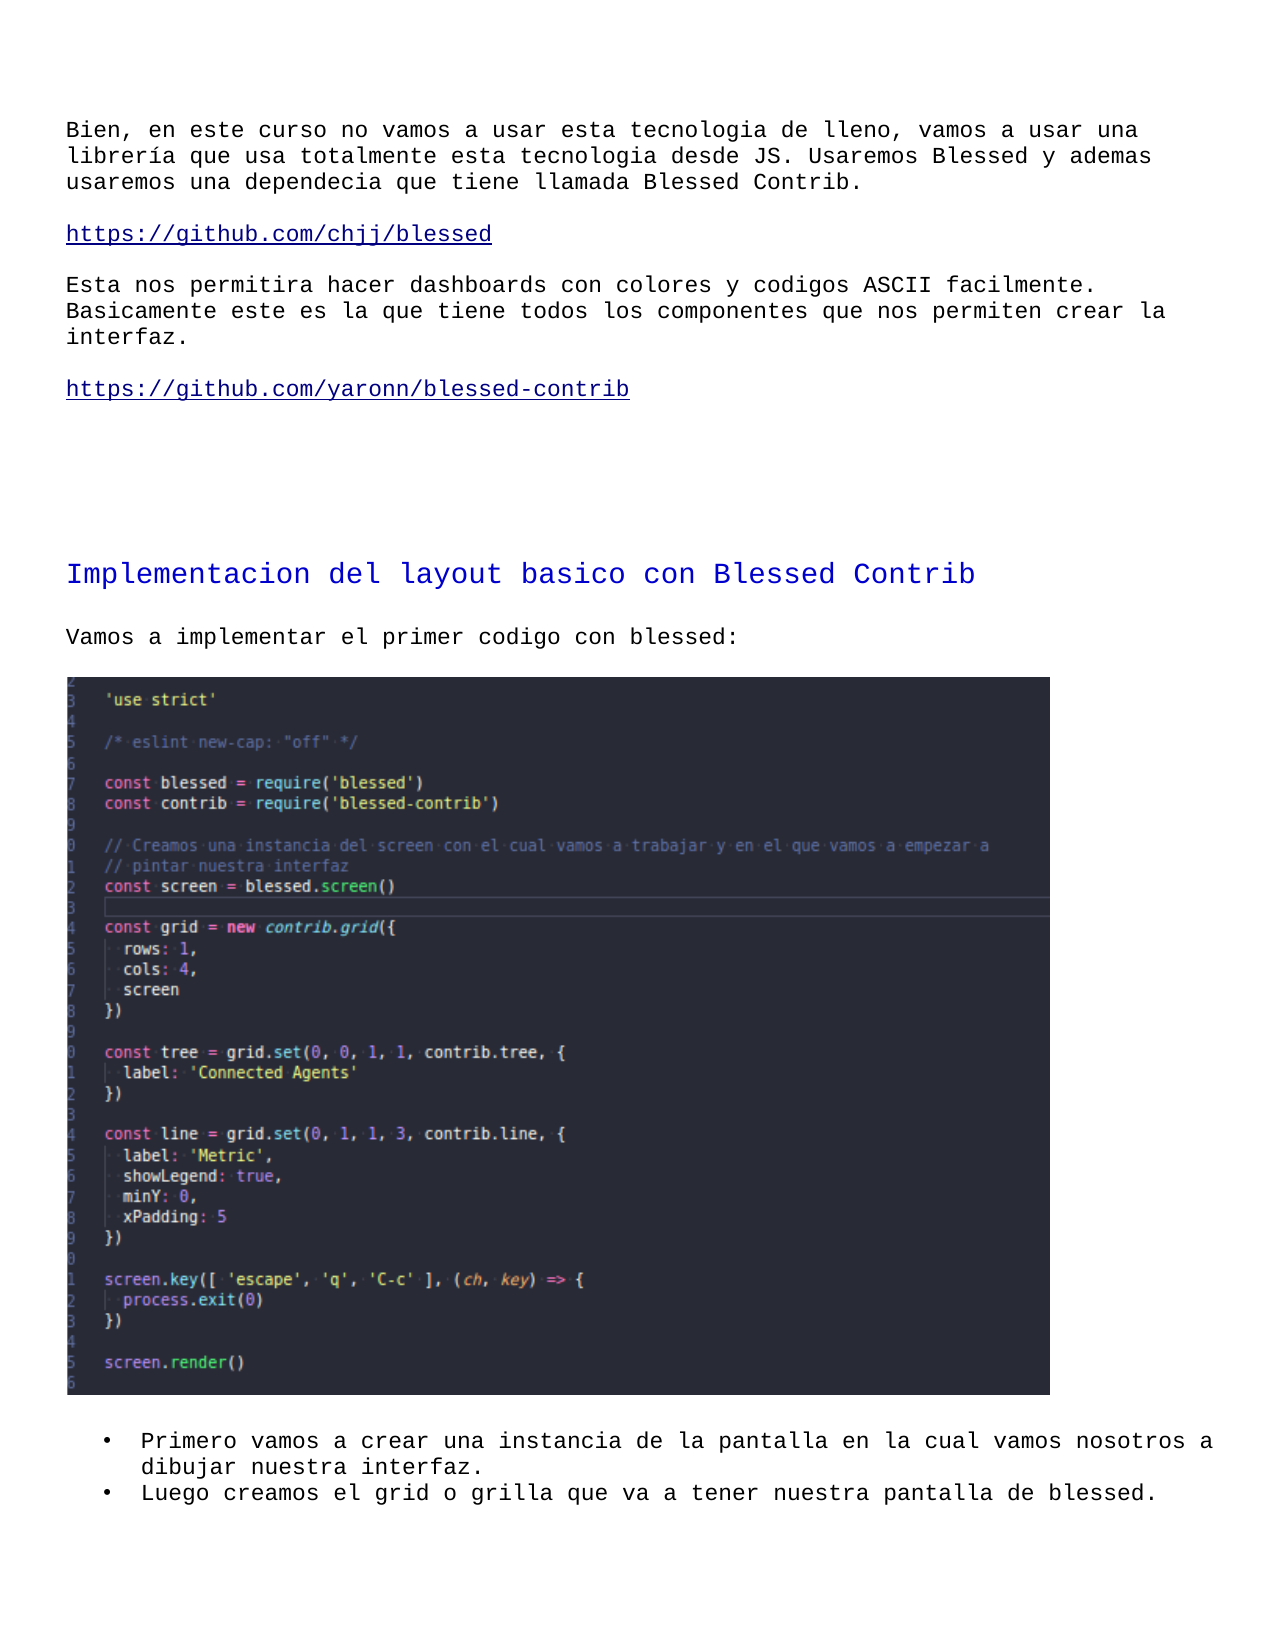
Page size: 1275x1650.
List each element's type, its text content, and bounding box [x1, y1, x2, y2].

picture [67, 677, 1050, 1395]
text Esta nos permitira hacer dashboards con colores y codigos ASCII facilmente. Basicamente este es la que tiene todos los componentes que nos permiten crear la interfaz. [66, 274, 1217, 352]
text Implementacion del layout basico con Blessed Contrib [66, 559, 1217, 592]
text https://github.com/chjj/blessed [66, 222, 1217, 248]
text https://github.com/yaronn/blessed-contrib [66, 377, 1217, 403]
list Primero vamos a crear una instancia de la pantalla en la cual vamos nosotros a dibujar nuestra interfaz. [103, 1429, 1217, 1481]
list Luego creamos el grid o grilla que va a tener nuestra pantalla de blessed. [103, 1481, 1217, 1507]
text Vamos a implementar el primer codigo con blessed: [66, 625, 1217, 651]
text Bien, en este curso no vamos a usar esta tecnologia de lleno, vamos a usar una librería que usa totalmente esta tecnologia desde JS. Usaremos Blessed y ademas usaremos una dependecia que tiene llamada Blessed Contrib. [66, 118, 1217, 196]
